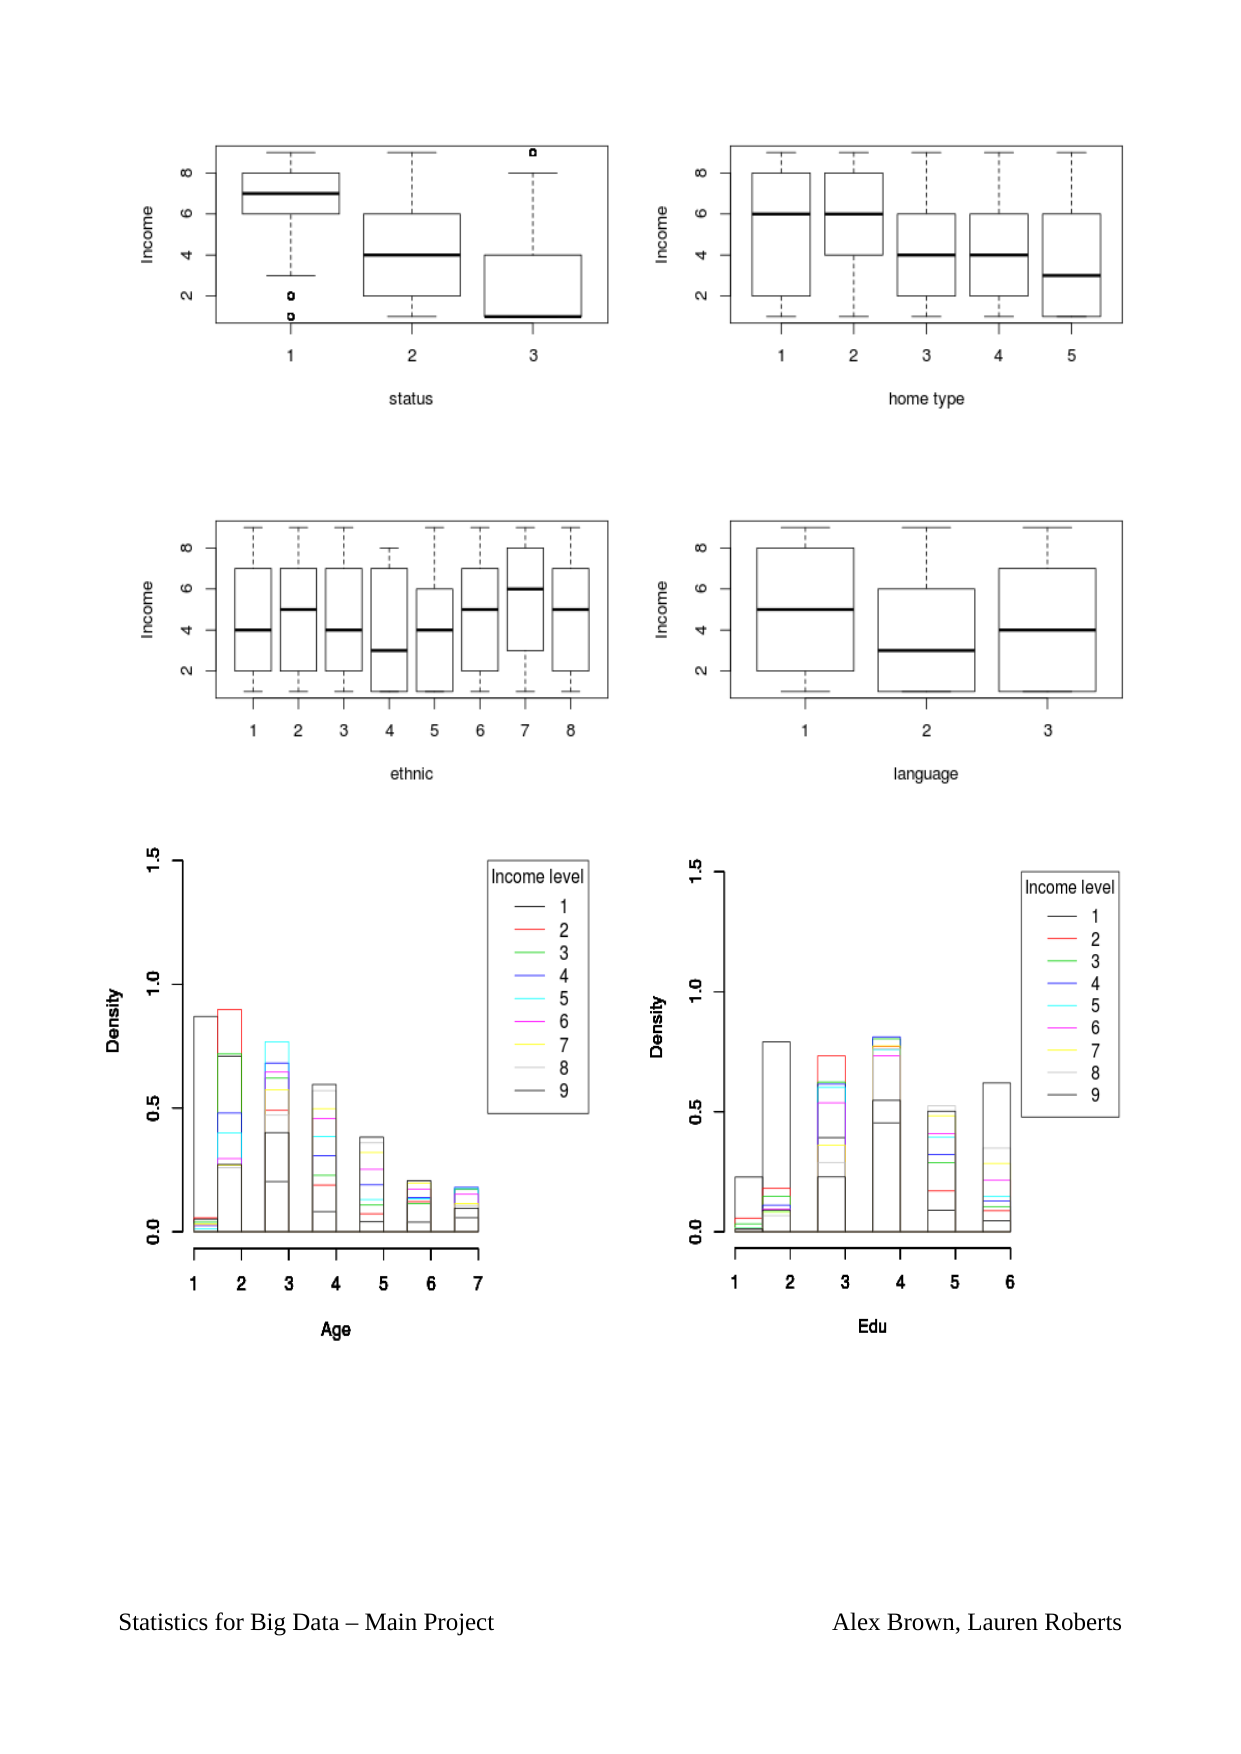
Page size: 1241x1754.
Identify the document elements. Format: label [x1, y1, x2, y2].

picture [101, 127, 1140, 1366]
picture [646, 813, 1138, 1362]
